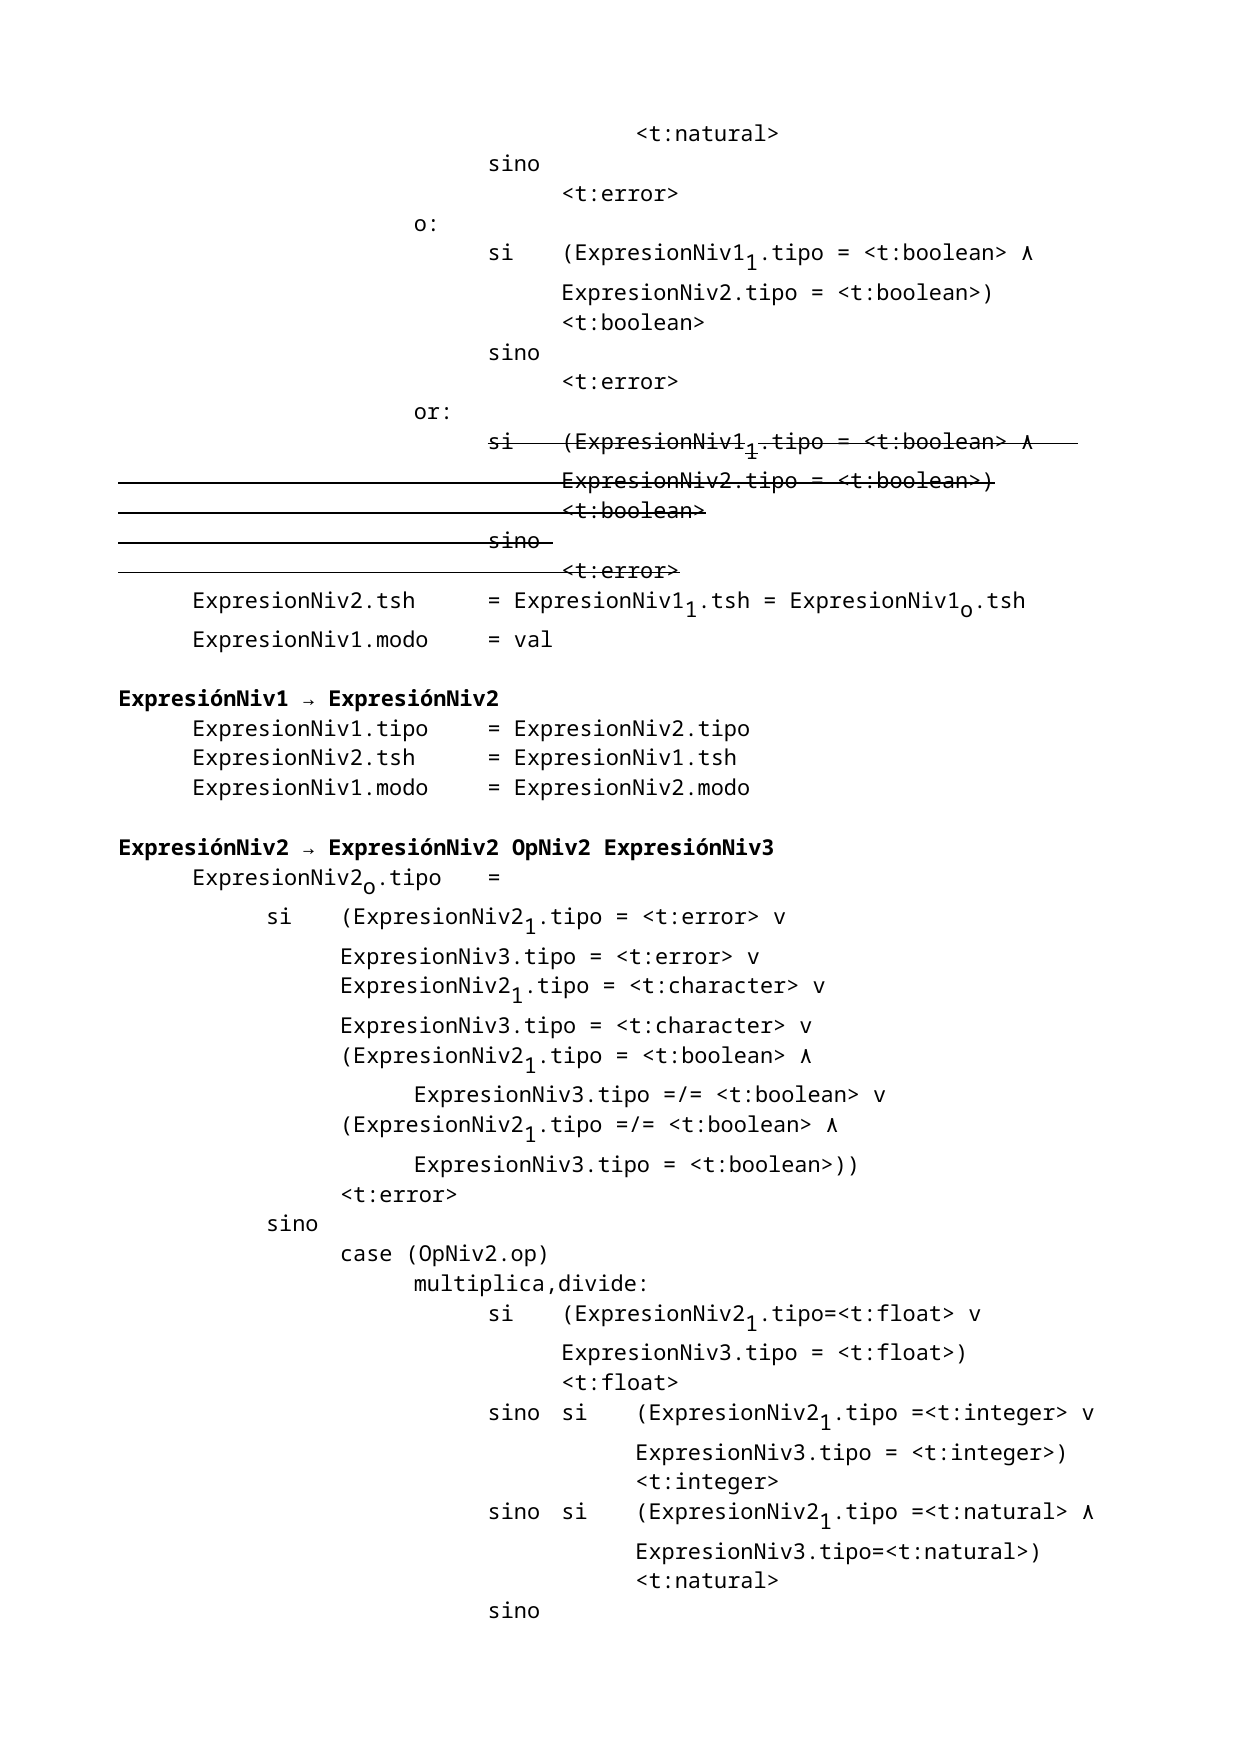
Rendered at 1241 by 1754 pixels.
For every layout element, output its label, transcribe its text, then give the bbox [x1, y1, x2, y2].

text sino si (ExpresionNiv21.tipo =<t:natural> ٨ ExpresionNiv3.tipo=<t:natural>) [118, 1496, 1122, 1565]
text <t:error> [118, 366, 1122, 396]
text <t:error> [118, 1178, 1122, 1208]
text or: [118, 396, 1122, 426]
text ExpresionNiv2o.tipo = [118, 861, 1122, 901]
text o: [118, 207, 1122, 237]
text <t:integer> [118, 1466, 1122, 1496]
text ExpresionNiv3.tipo =/= <t:boolean> v [118, 1079, 1122, 1109]
text ExpresionNiv1.modo = val [118, 624, 1122, 654]
text sino si (ExpresionNiv21.tipo =<t:integer> v ExpresionNiv3.tipo = <t:integer>) [118, 1397, 1122, 1466]
text <t:natural> [118, 1565, 1122, 1595]
text si (ExpresionNiv11.tipo = <t:boolean> ٨ ExpresionNiv2.tipo = <t:boolean>) [118, 426, 1122, 495]
text (ExpresionNiv21.tipo =/= <t:boolean> ٨ [118, 1109, 1122, 1149]
text (ExpresionNiv21.tipo = <t:boolean> ٨ [118, 1040, 1122, 1079]
text ExpresionNiv21.tipo = <t:character> v [118, 970, 1122, 1010]
text ExpresionNiv2.tsh = ExpresionNiv11.tsh = ExpresionNiv1o.tsh [118, 584, 1122, 624]
text sino [118, 1208, 1122, 1238]
text <t:boolean> [118, 307, 1122, 336]
text si (ExpresionNiv21.tipo = <t:error> v [118, 901, 1122, 941]
text <t:error> [118, 555, 1122, 584]
text multiplica,divide: [118, 1268, 1122, 1298]
text ExpresionNiv3.tipo = <t:error> v [118, 941, 1122, 970]
text sino [118, 148, 1122, 178]
text ExpresionNiv3.tipo = <t:character> v [118, 1010, 1122, 1040]
text sino [118, 336, 1122, 366]
text sino [118, 1595, 1122, 1625]
text ExpresionNiv1.tipo = ExpresionNiv2.tipo [118, 712, 1122, 742]
text si (ExpresionNiv11.tipo = <t:boolean> ٨ ExpresionNiv2.tipo = <t:boolean>) [118, 237, 1122, 307]
text ExpresionNiv2.tsh = ExpresionNiv1.tsh [118, 742, 1122, 772]
text ExpresionNiv1.modo = ExpresionNiv2.modo [118, 772, 1122, 802]
text sino [118, 525, 1122, 555]
text ExpresiónNiv1 → ExpresiónNiv2 [118, 683, 1122, 712]
text <t:float> [118, 1367, 1122, 1397]
text case (OpNiv2.op) [118, 1238, 1122, 1268]
text ExpresiónNiv2 → ExpresiónNiv2 OpNiv2 ExpresiónNiv3 [118, 832, 1122, 861]
text <t:natural> [118, 118, 1122, 148]
text <t:error> [118, 178, 1122, 207]
text si (ExpresionNiv21.tipo=<t:float> v ExpresionNiv3.tipo = <t:float>) [118, 1298, 1122, 1367]
text ExpresionNiv3.tipo = <t:boolean>)) [118, 1149, 1122, 1178]
text <t:boolean> [118, 495, 1122, 525]
